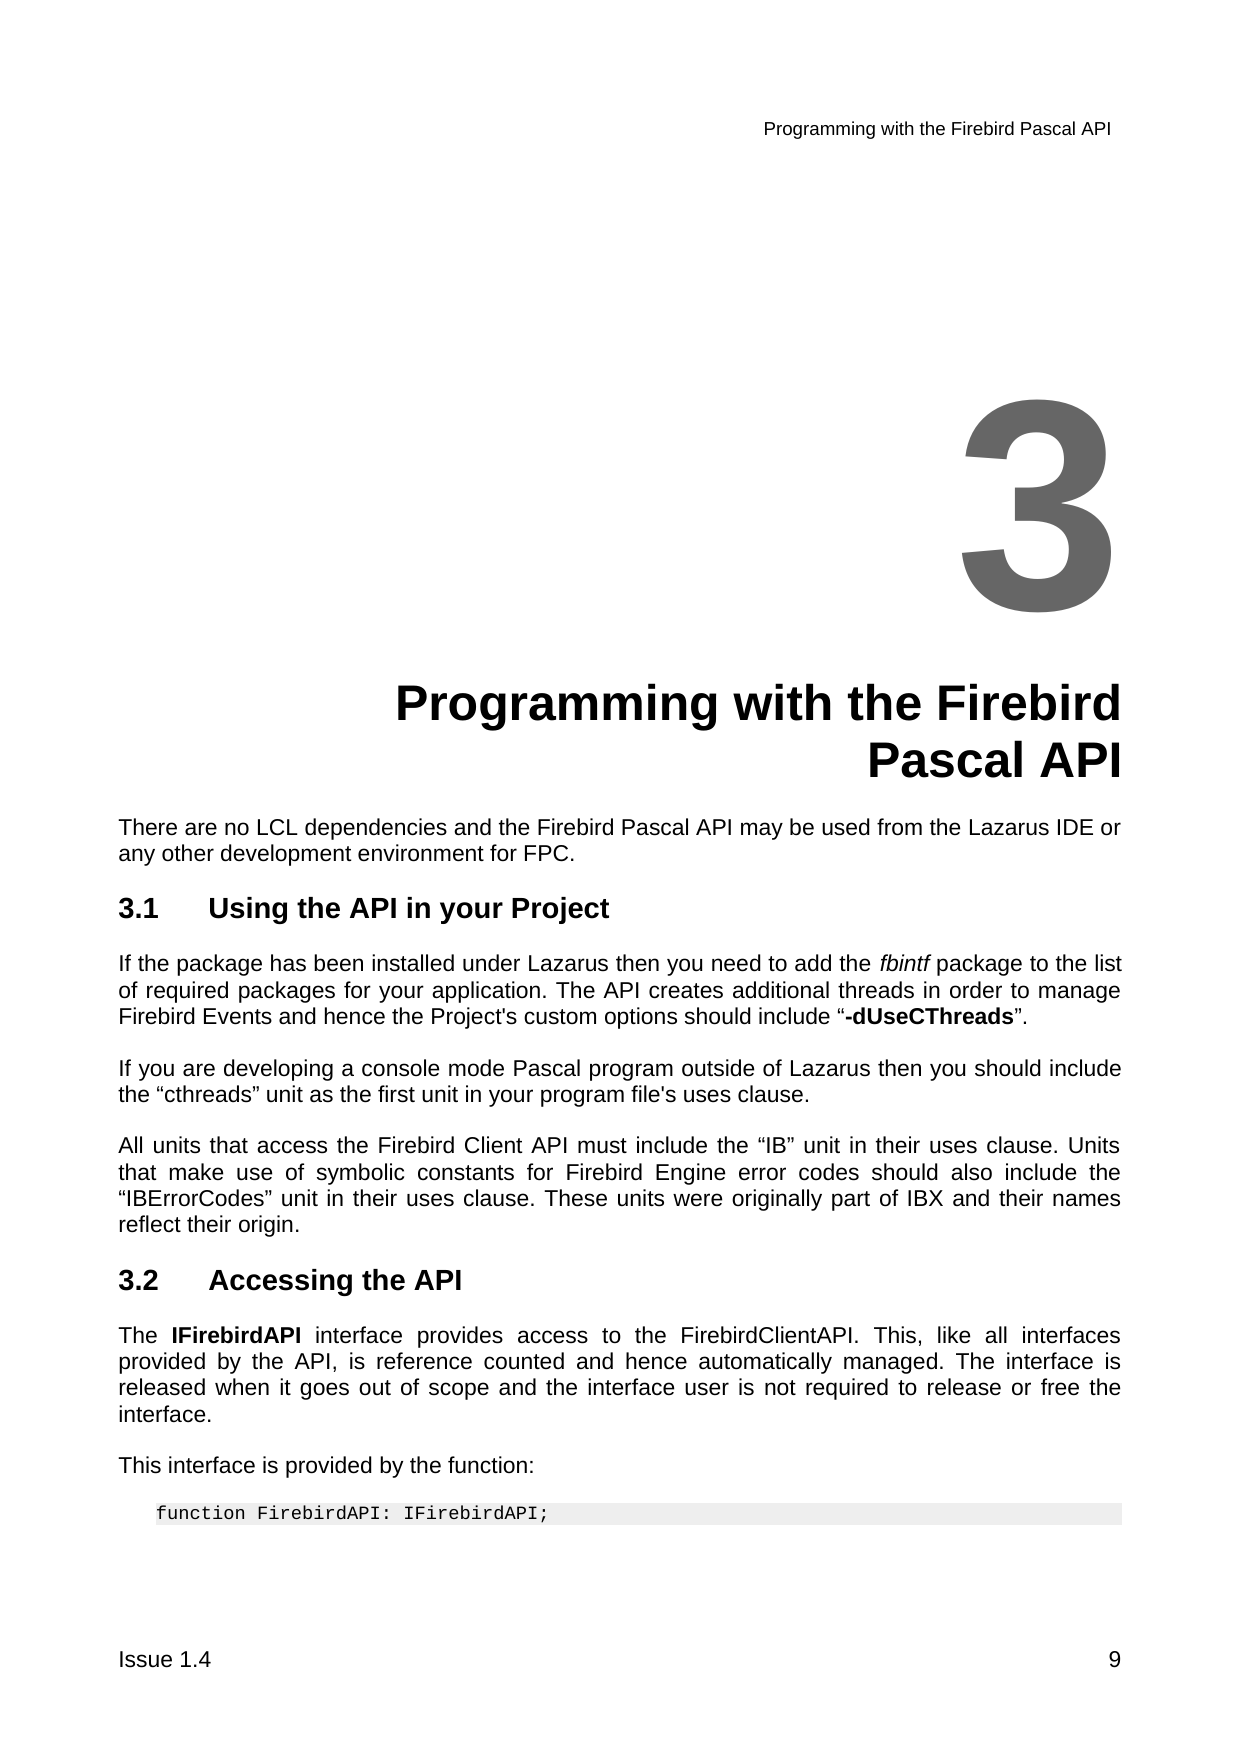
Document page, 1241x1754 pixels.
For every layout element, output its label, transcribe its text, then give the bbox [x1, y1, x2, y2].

text All units that access the Firebird Client API must include the “IB” unit in their uses clause. Units that make use of symbolic constants for Firebird Engine error codes should also include the “IBErrorCodes” unit in their uses clause. These units were originally part of IBX and their names reflect their origin. [118, 1132, 1122, 1238]
text This interface is provided by the function: [118, 1452, 1122, 1478]
text function FirebirdAPI: IFirebirdAPI; [156, 1503, 1122, 1525]
subtitle Using the API in your Project [118, 891, 1122, 925]
subtitle Accessing the API [118, 1263, 1122, 1296]
text If you are developing a console mode Pascal program outside of Lazarus then you should include the “cthreads” unit as the first unit in your program file's uses clause. [118, 1054, 1122, 1107]
text The IFirebirdAPI interface provides access to the FirebirdClientAPI. This, like all interfaces provided by the API, is reference counted and hence automatically managed. The interface is released when it goes out of scope and the interface user is not required to release or free the interface. [118, 1322, 1122, 1427]
text If the package has been installed under Lazarus then you need to add the fbintf package to the list of required packages for your application. The API creates additional threads in order to manage Firebird Events and hence the Project's custom options should include “-dUseCThreads”. [118, 950, 1122, 1029]
text There are no LCL dependencies and the Firebird Pascal API may be used from the Lazarus IDE or any other development environment for FPC. [118, 814, 1122, 866]
subtitle Programming with the Firebird Pascal API [81, 328, 1122, 788]
